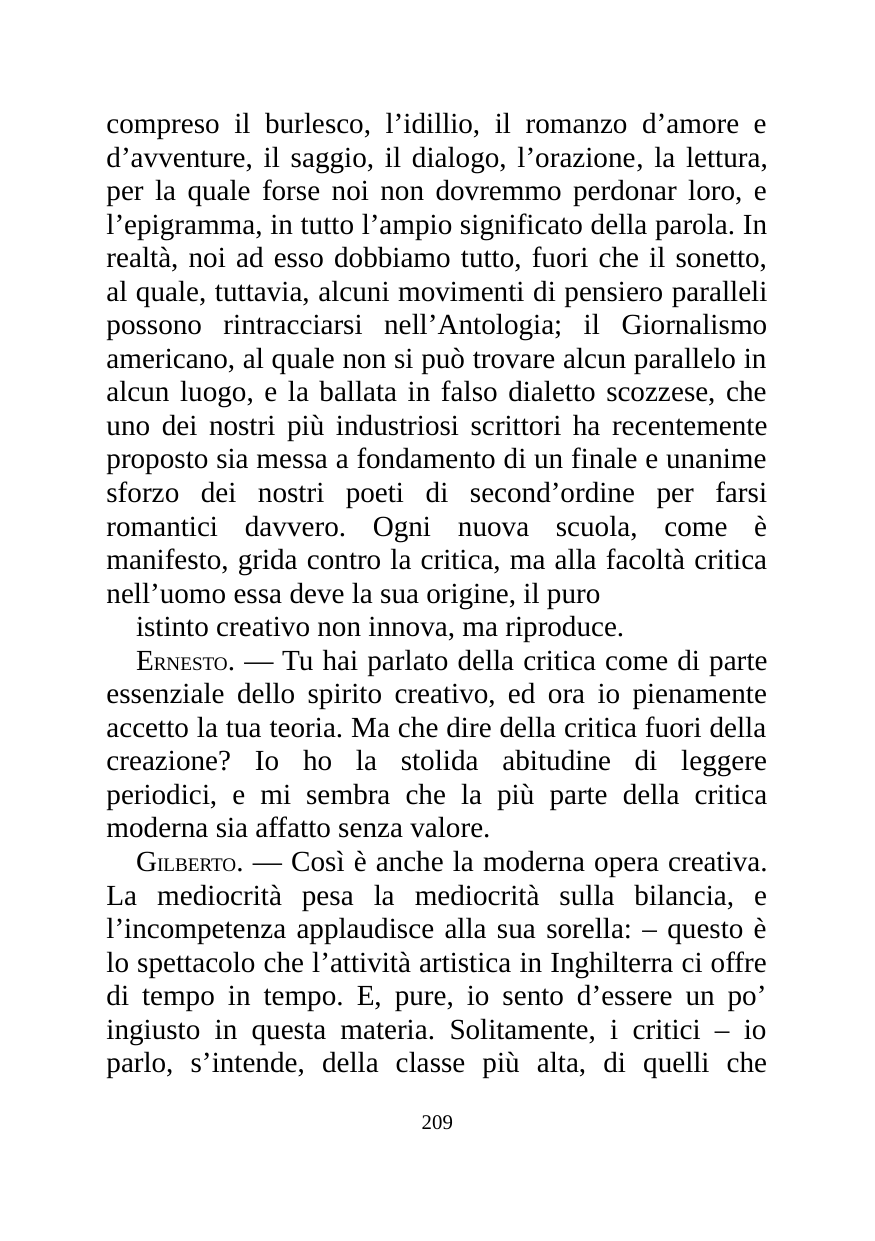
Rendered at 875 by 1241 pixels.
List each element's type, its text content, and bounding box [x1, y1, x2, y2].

text compreso il burlesco, l’idillio, il romanzo d’amore e d’avventure, il saggio, il dialogo, l’orazione, la lettura, per la quale forse noi non dovremmo perdonar loro, e l’epigramma, in tutto l’ampio significato della parola. In realtà, noi ad esso dobbiamo tutto, fuori che il sonetto, al quale, tuttavia, alcuni movimenti di pensiero paralleli possono rintracciarsi nell’Antologia; il Giornalismo americano, al quale non si può trovare alcun parallelo in alcun luogo, e la ballata in falso dialetto scozzese, che uno dei nostri più industriosi scrittori ha recentemente proposto sia messa a fondamento di un finale e unanime sforzo dei nostri poeti di second’ordine per farsi romantici davvero. Ogni nuova scuola, come è manifesto, grida contro la critica, ma alla facoltà critica nell’uomo essa deve la sua origine, il puro [106, 106, 768, 609]
text istinto creativo non innova, ma riproduce. [106, 609, 768, 643]
text Ernesto. — Tu hai parlato della critica come di parte essenziale dello spirito creativo, ed ora io pienamente accetto la tua teoria. Ma che dire della critica fuori della creazione? Io ho la stolida abitudine di leggere periodici, e mi sembra che la più parte della critica moderna sia affatto senza valore. [106, 643, 768, 844]
text Gilberto. — Così è anche la moderna opera creativa. La mediocrità pesa la mediocrità sulla bilancia, e l’incompetenza applaudisce alla sua sorella: – questo è lo spettacolo che l’attività artistica in Inghilterra ci offre di tempo in tempo. E, pure, io sento d’essere un po’ ingiusto in questa materia. Solitamente, i critici – io parlo, s’intende, della classe più alta, di quelli che [106, 844, 768, 1079]
